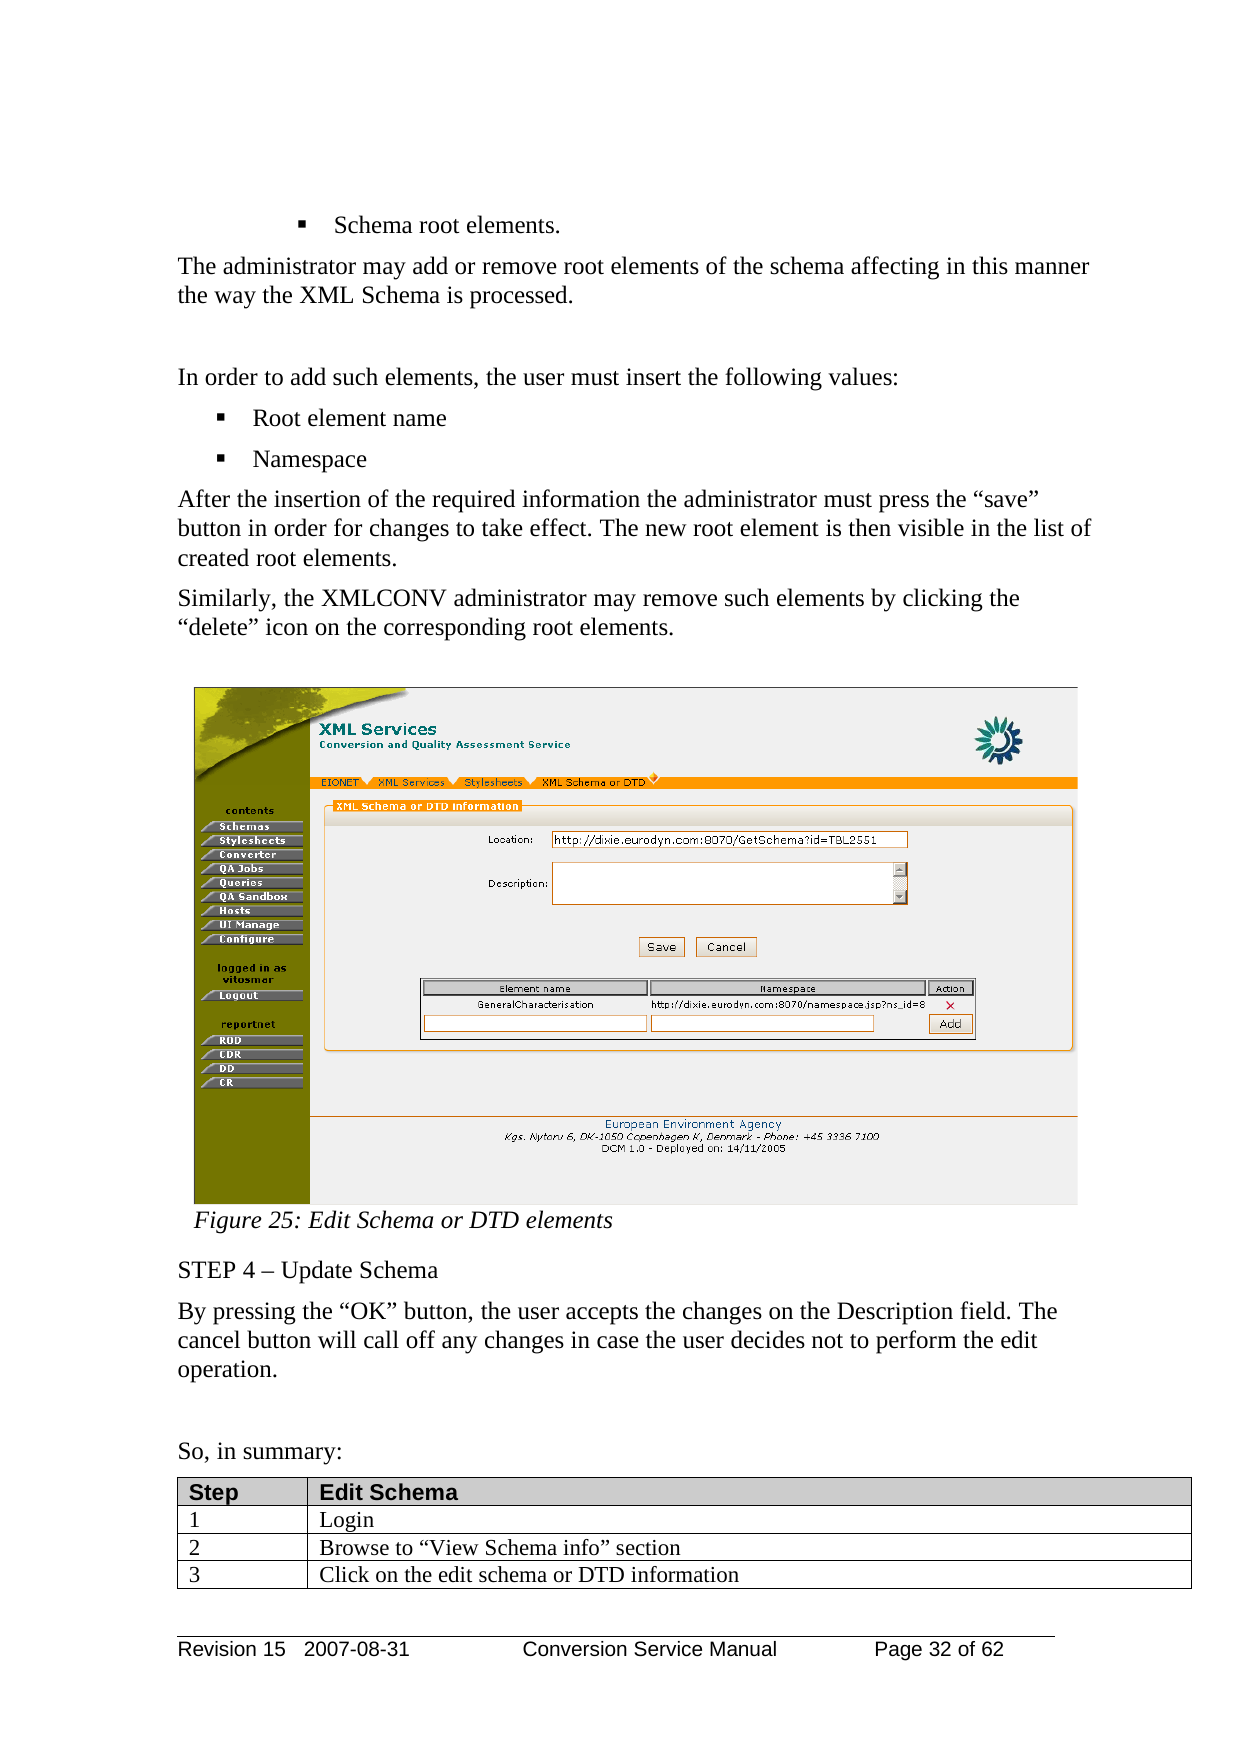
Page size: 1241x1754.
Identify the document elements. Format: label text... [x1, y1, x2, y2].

list Namespace [215, 443, 1092, 472]
list Schema root elements. [296, 210, 1092, 239]
picture [193, 687, 1078, 1205]
text In order to add such elements, the user must insert the following values: [177, 362, 1092, 391]
table_header Step [178, 1478, 307, 1505]
list Root element name [215, 403, 1092, 432]
text By pressing the “OK” button, the user accepts the changes on the Description field. The cancel button will call off any changes in case the user decides not to perform the edit operation. [177, 1296, 1092, 1383]
text STEP 4 – Update Schema [177, 1255, 1092, 1284]
table_cell 2 [178, 1534, 307, 1560]
text Figure 25: Edit Schema or DTD elements [194, 1205, 1077, 1234]
text The administrator may add or remove root elements of the schema affecting in this manner the way the XML Schema is processed. [177, 251, 1092, 309]
table_header Edit Schema [308, 1478, 1191, 1505]
table_cell Browse to “View Schema info” section [308, 1534, 1191, 1560]
table_cell Login [308, 1506, 1191, 1532]
text Similarly, the XMLCONV administrator may remove such elements by clicking the “delete” icon on the corresponding root elements. [177, 583, 1092, 641]
table_cell Click on the edit schema or DTD information [308, 1561, 1191, 1588]
table_cell 3 [178, 1561, 307, 1588]
text So, in summary: [177, 1436, 1092, 1465]
text After the insertion of the required information the administrator must press the “save” button in order for changes to take effect. The new root element is then visible in the list of created root elements. [177, 484, 1092, 571]
table_cell 1 [178, 1506, 307, 1532]
